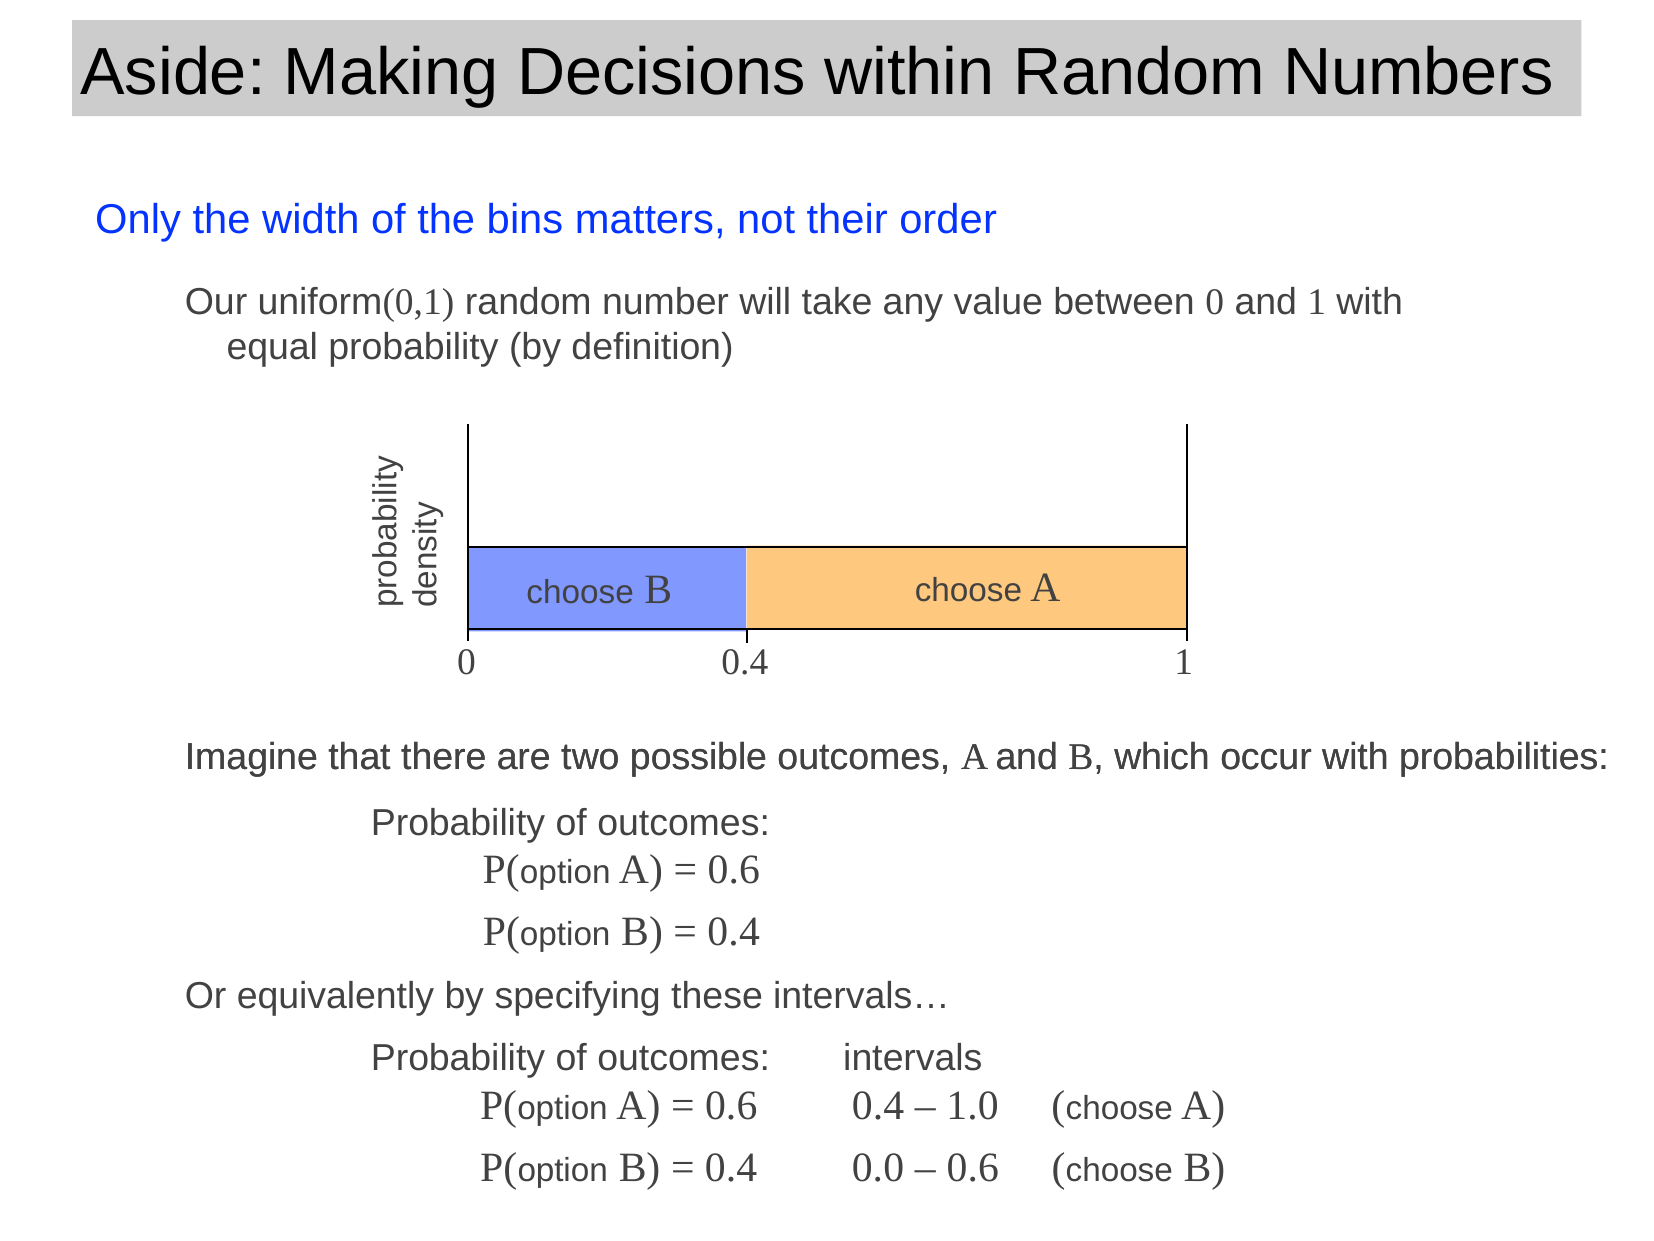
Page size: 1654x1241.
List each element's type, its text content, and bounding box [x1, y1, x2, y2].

text_box Probability of outcomes: [362, 789, 1654, 852]
text_box choose B [518, 553, 681, 621]
text_box P(option B) = 0.4 0.0 – 0.6 (choose B) [471, 1131, 1234, 1198]
text_box Imagine that there are two possible outcomes, A and B, which occur with probabilities: [176, 723, 1625, 786]
text_box [469, 548, 1186, 628]
text_box Only the width of the bins matters, not their order [86, 183, 1495, 251]
text_box 1 [1166, 628, 1202, 691]
text_box Our uniform(0,1) random number will take any value between 0 and 1 with equal probability (by definition) [176, 268, 1508, 376]
text_box probability density [354, 438, 452, 617]
text_box 0.4 [713, 630, 777, 691]
text_box 0 [448, 628, 485, 691]
text_box P(option B) = 0.4 [474, 895, 842, 963]
text_box Probability of outcomes: intervals [362, 1025, 1654, 1087]
text_box P(option A) = 0.6 [474, 833, 832, 895]
text_box choose A [906, 551, 1070, 619]
text_box P(option A) = 0.6 0.4 – 1.0 (choose A) [471, 1069, 1234, 1131]
text_box Or equivalently by specifying these intervals… [176, 963, 1654, 1025]
text_box Aside: Making Decisions within Random Numbers [72, 20, 1582, 117]
